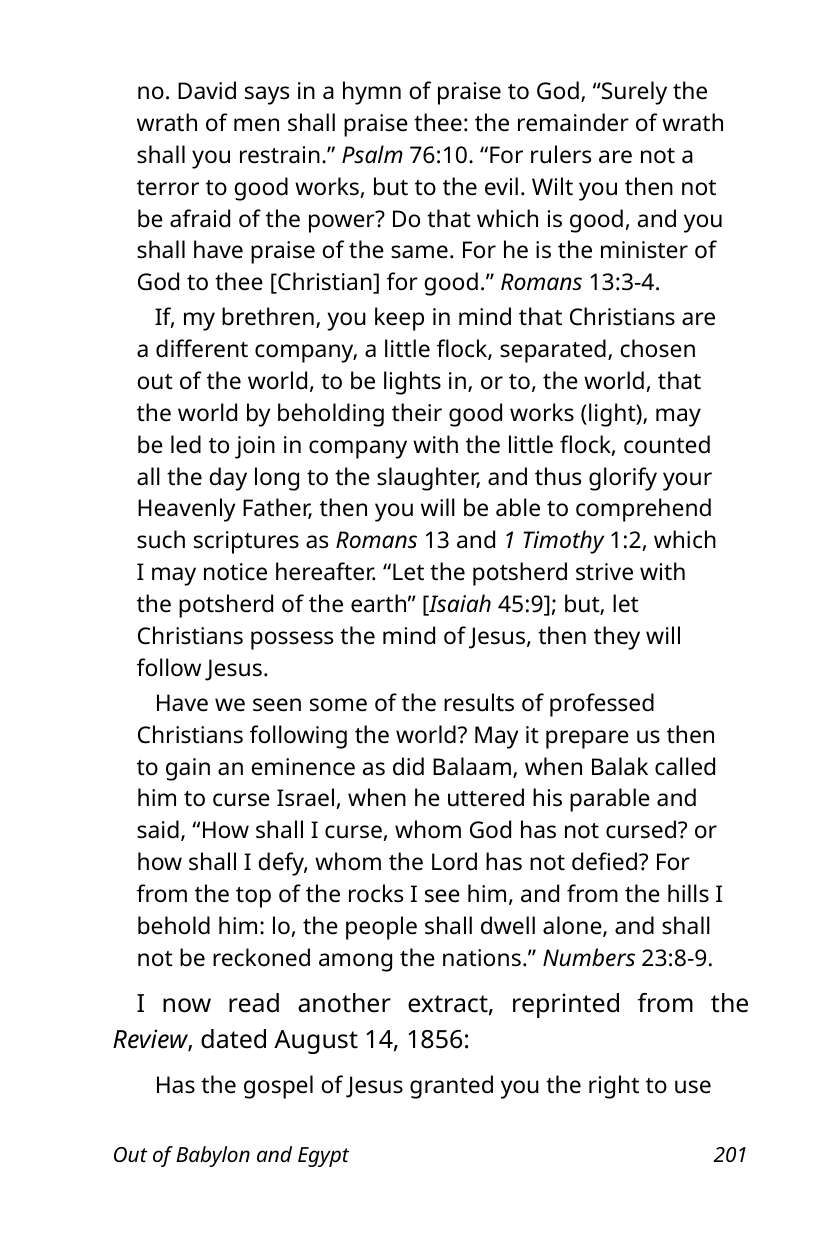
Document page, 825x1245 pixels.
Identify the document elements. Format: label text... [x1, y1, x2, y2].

text I now read another extract, reprinted from the Review, dated August 14, 1856: [112, 986, 750, 1055]
text If, my brethren, you keep in mind that Christians are a different company, a little flock, separated, chosen out of the world, to be lights in, or to, the world, that the world by beholding their good works (light), may be led to join in company with the little flock, counted all the day long to the slaughter, and thus glorify your Heavenly Father, then you will be able to comprehend such scriptures as Romans 13 and 1 Timothy 1:2, which I may notice hereafter. “Let the potsherd strive with the potsherd of the earth” [Isaiah 45:9]; but, let Christians possess the mind of Jesus, then they will follow Jesus. [136, 301, 726, 683]
text no. David says in a hymn of praise to God, “Surely the wrath of men shall praise thee: the remainder of wrath shall you restrain.” Psalm 76:10. “For rulers are not a terror to good works, but to the evil. Wilt you then not be afraid of the power? Do that which is good, and you shall have praise of the same. For he is the minister of God to thee [Christian] for good.” Romans 13:3-4. [136, 75, 726, 297]
text Have we seen some of the results of professed Christians following the world? May it prepare us then to gain an eminence as did Balaam, when Balak called him to curse Israel, when he uttered his parable and said, “How shall I curse, whom God has not cursed? or how shall I defy, whom the Lord has not defied? For from the top of the rocks I see him, and from the hills I behold him: lo, the people shall dwell alone, and shall not be reckoned among the nations.” Numbers 23:8-9. [136, 687, 726, 973]
text Has the gospel of Jesus granted you the right to use [136, 1069, 726, 1100]
